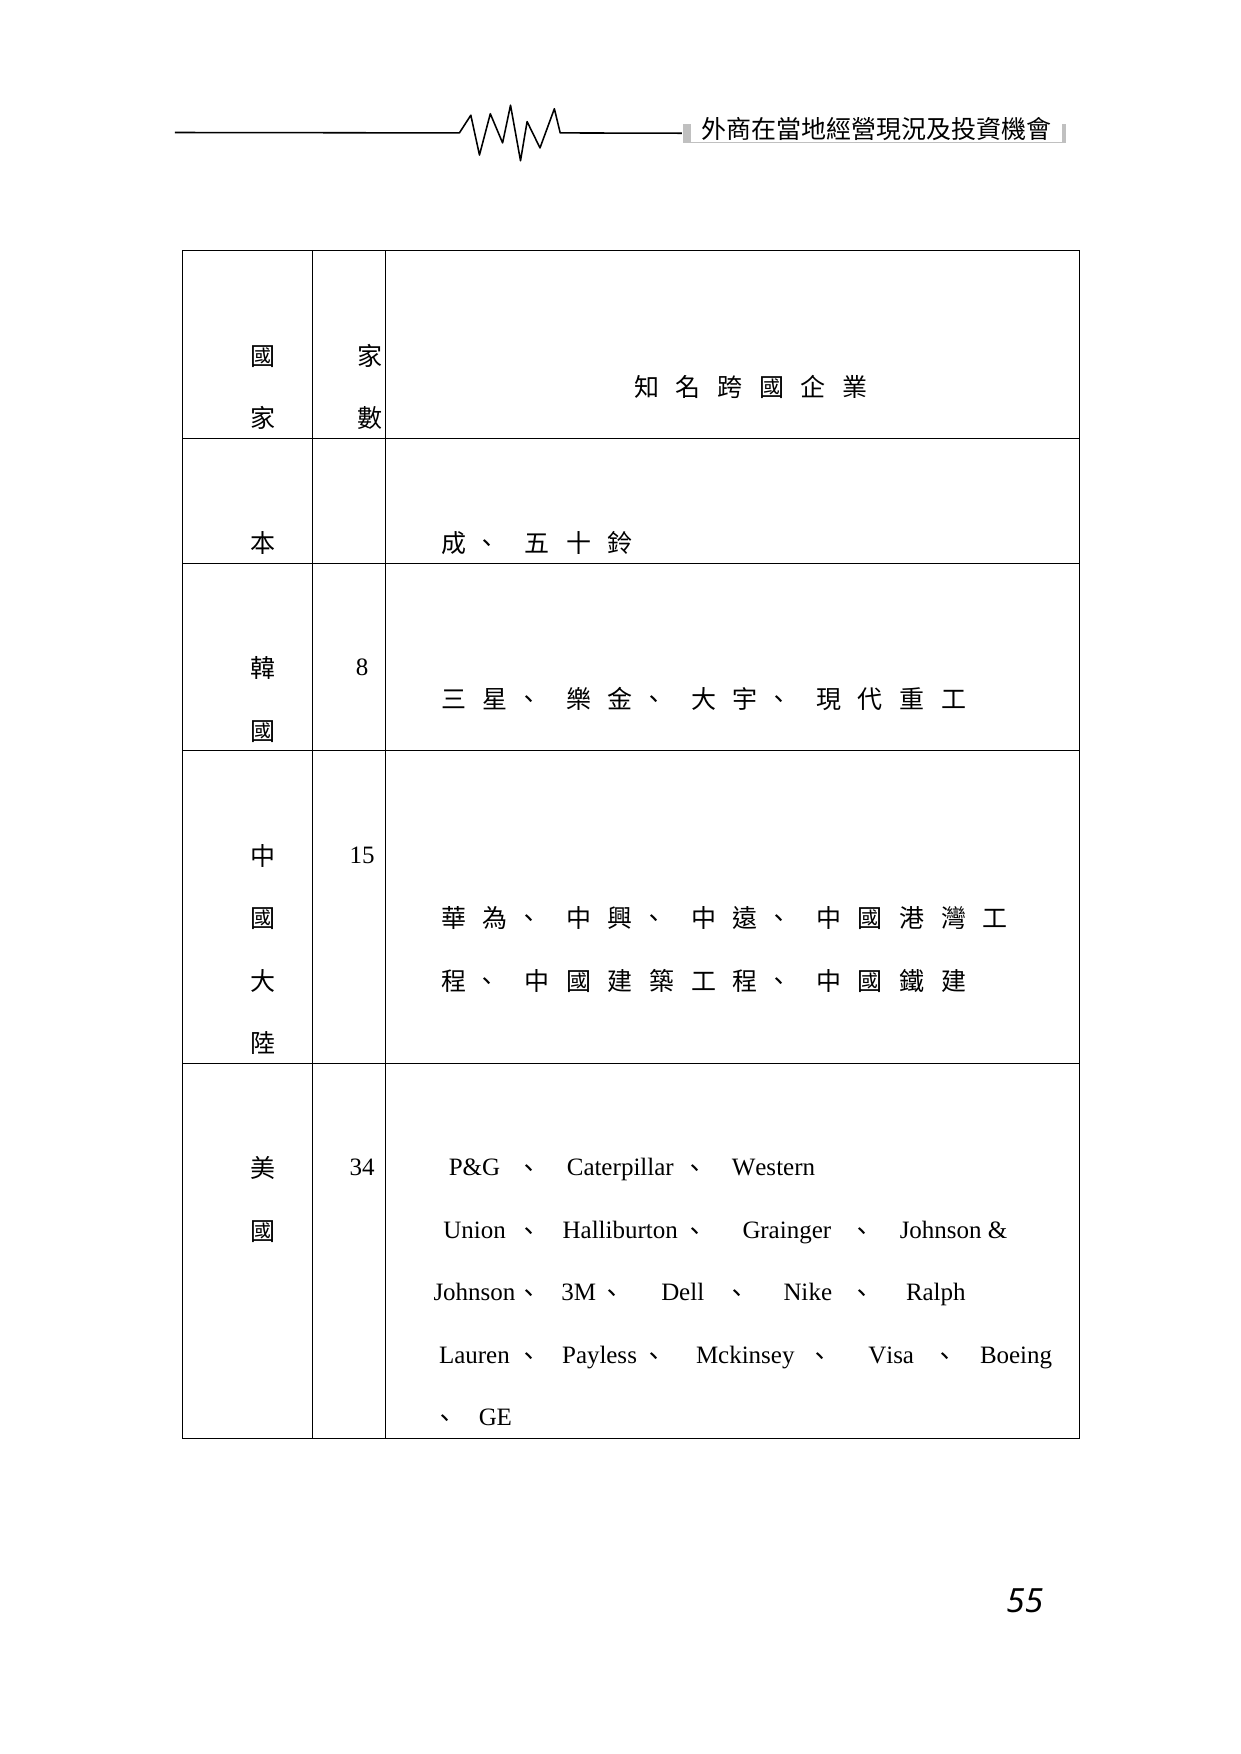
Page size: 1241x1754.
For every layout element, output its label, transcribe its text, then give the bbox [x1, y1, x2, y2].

table_cell 華為、中興、中遠、中國港灣工程、中國建築工程、中國鐵建 [386, 751, 1079, 1063]
table_cell 15 [313, 751, 385, 1063]
table_cell 中國大陸 [183, 751, 312, 1063]
table_cell 8 [313, 564, 385, 750]
table_cell 成、五十鈴 [386, 439, 1079, 563]
table_cell [313, 439, 385, 563]
table_header 家數 [313, 251, 385, 438]
table_header 知名跨國企業 [386, 251, 1079, 438]
table_cell 三星、樂金、大宇、現代重工 [386, 564, 1079, 750]
table_cell P&G、Caterpillar、Western Union、Halliburton、Grainger、Johnson & Johnson、3M、Dell、Nike、Ralph Lauren、Payless、Mckinsey、Visa、Boeing、GE [386, 1064, 1079, 1438]
table_header 國家 [183, 251, 312, 438]
table_cell 韓國 [183, 564, 312, 750]
table_cell 本 [183, 439, 312, 563]
table_cell 34 [313, 1064, 385, 1438]
table_cell 美國 [183, 1064, 312, 1438]
